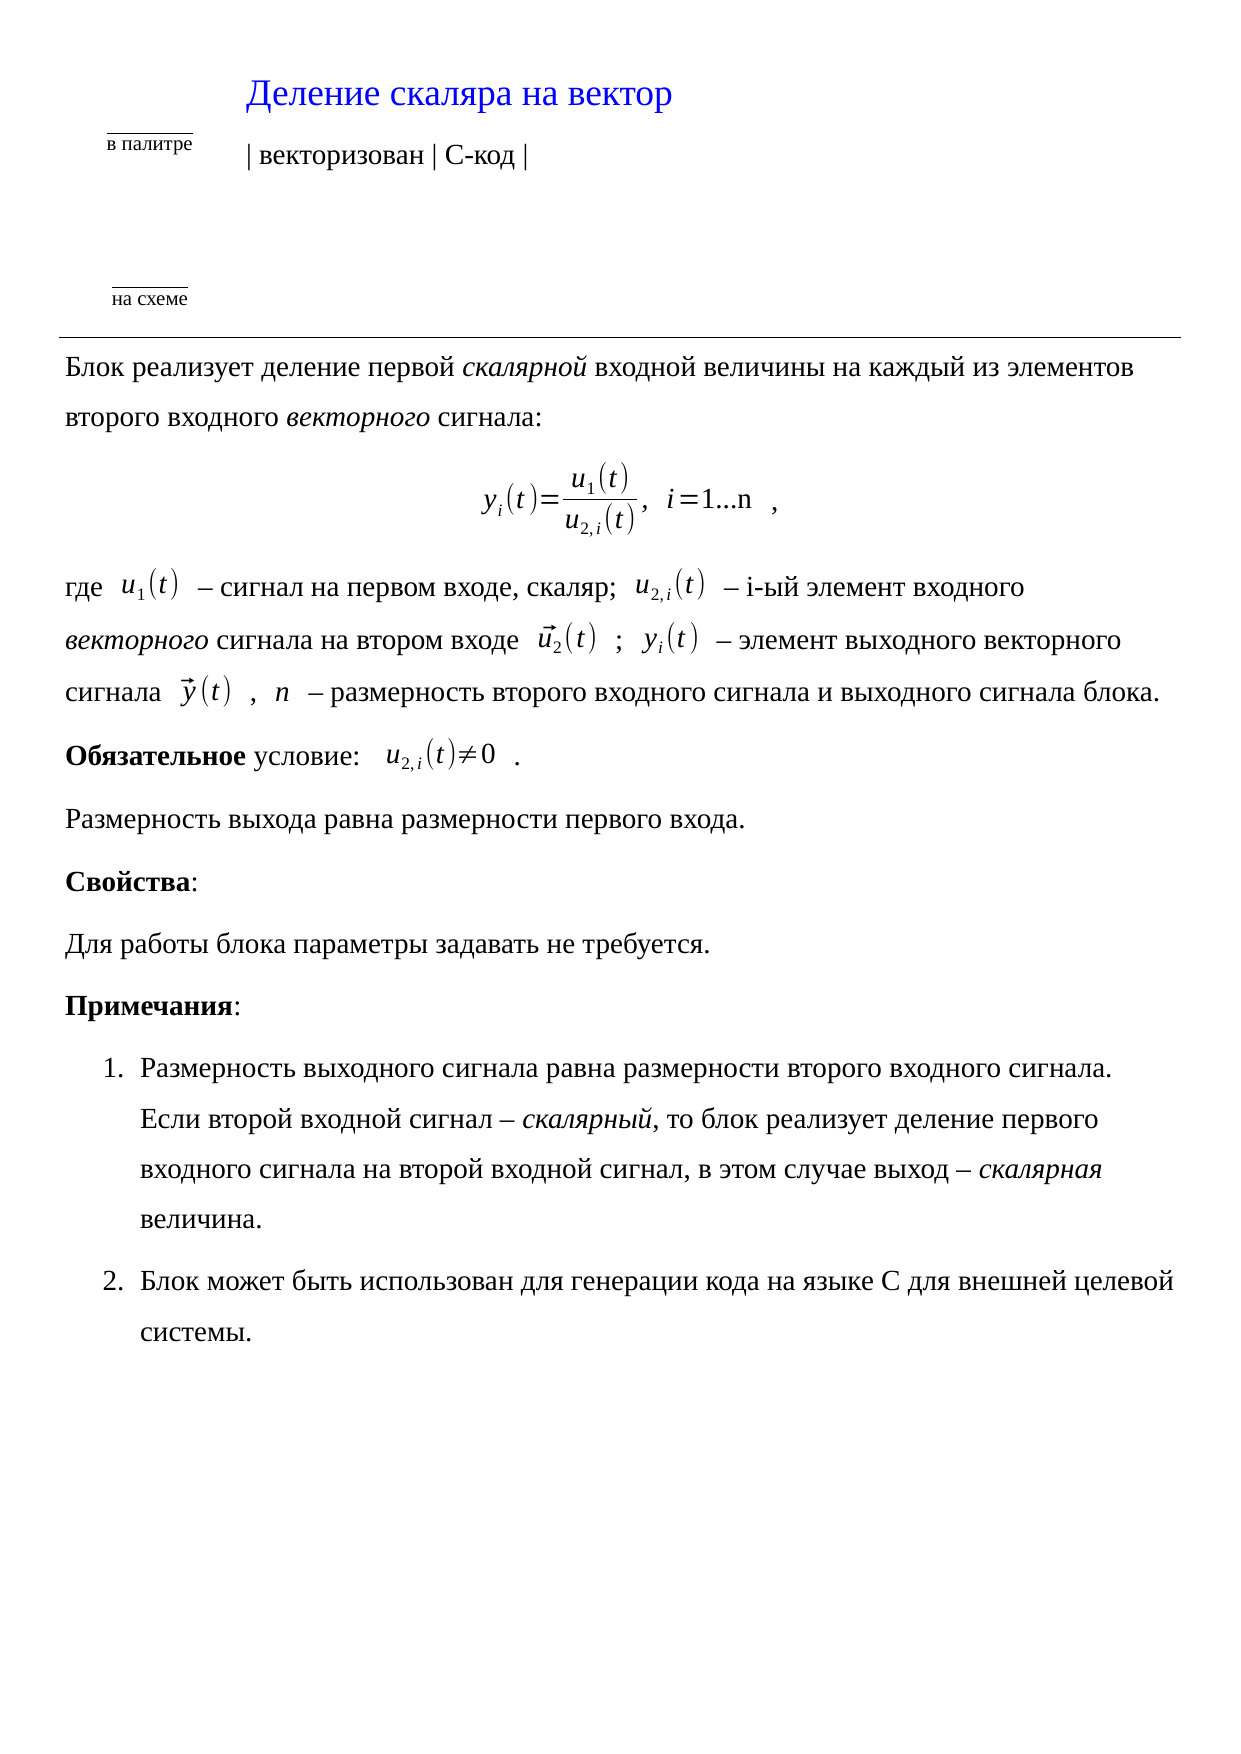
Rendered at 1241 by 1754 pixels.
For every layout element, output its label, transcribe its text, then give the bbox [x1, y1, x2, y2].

table_header Деление скаляра на вектор [240, 59, 1181, 125]
table_cell Блок реализует деление первой скалярной входной величины на каждый из элементов второго входного векторного сигнала: , где– сигнал на первом входе, скаляр;– i-ый элемент входного векторного сигнала на втором входе;– элемент выходного векторного сигнала,– размерность второго входного сигнала и выходного сигнала блока. Обязательное условие: . Размерность выхода равна размерности первого входа. Свойства: Для работы блока параметры задавать не требуется. Примечания: Размерность выходного сигнала равна размерности второго входного сигнала. Если второй входной сигнал – скалярный, то блок реализует деление первого входного сигнала на второй входной сигнал, в этом случае выход – скалярная величина. Блок может быть использован для генерации кода на языке C для внешней целевой системы. [59, 338, 1181, 1359]
table_cell [240, 182, 1181, 280]
table_cell [240, 280, 1181, 337]
table_cell [59, 182, 240, 280]
table_cell в палитре [59, 125, 240, 182]
table_cell | векторизован | C-код | [240, 125, 1181, 182]
table_header [59, 59, 240, 125]
table_cell на схеме [59, 280, 240, 337]
